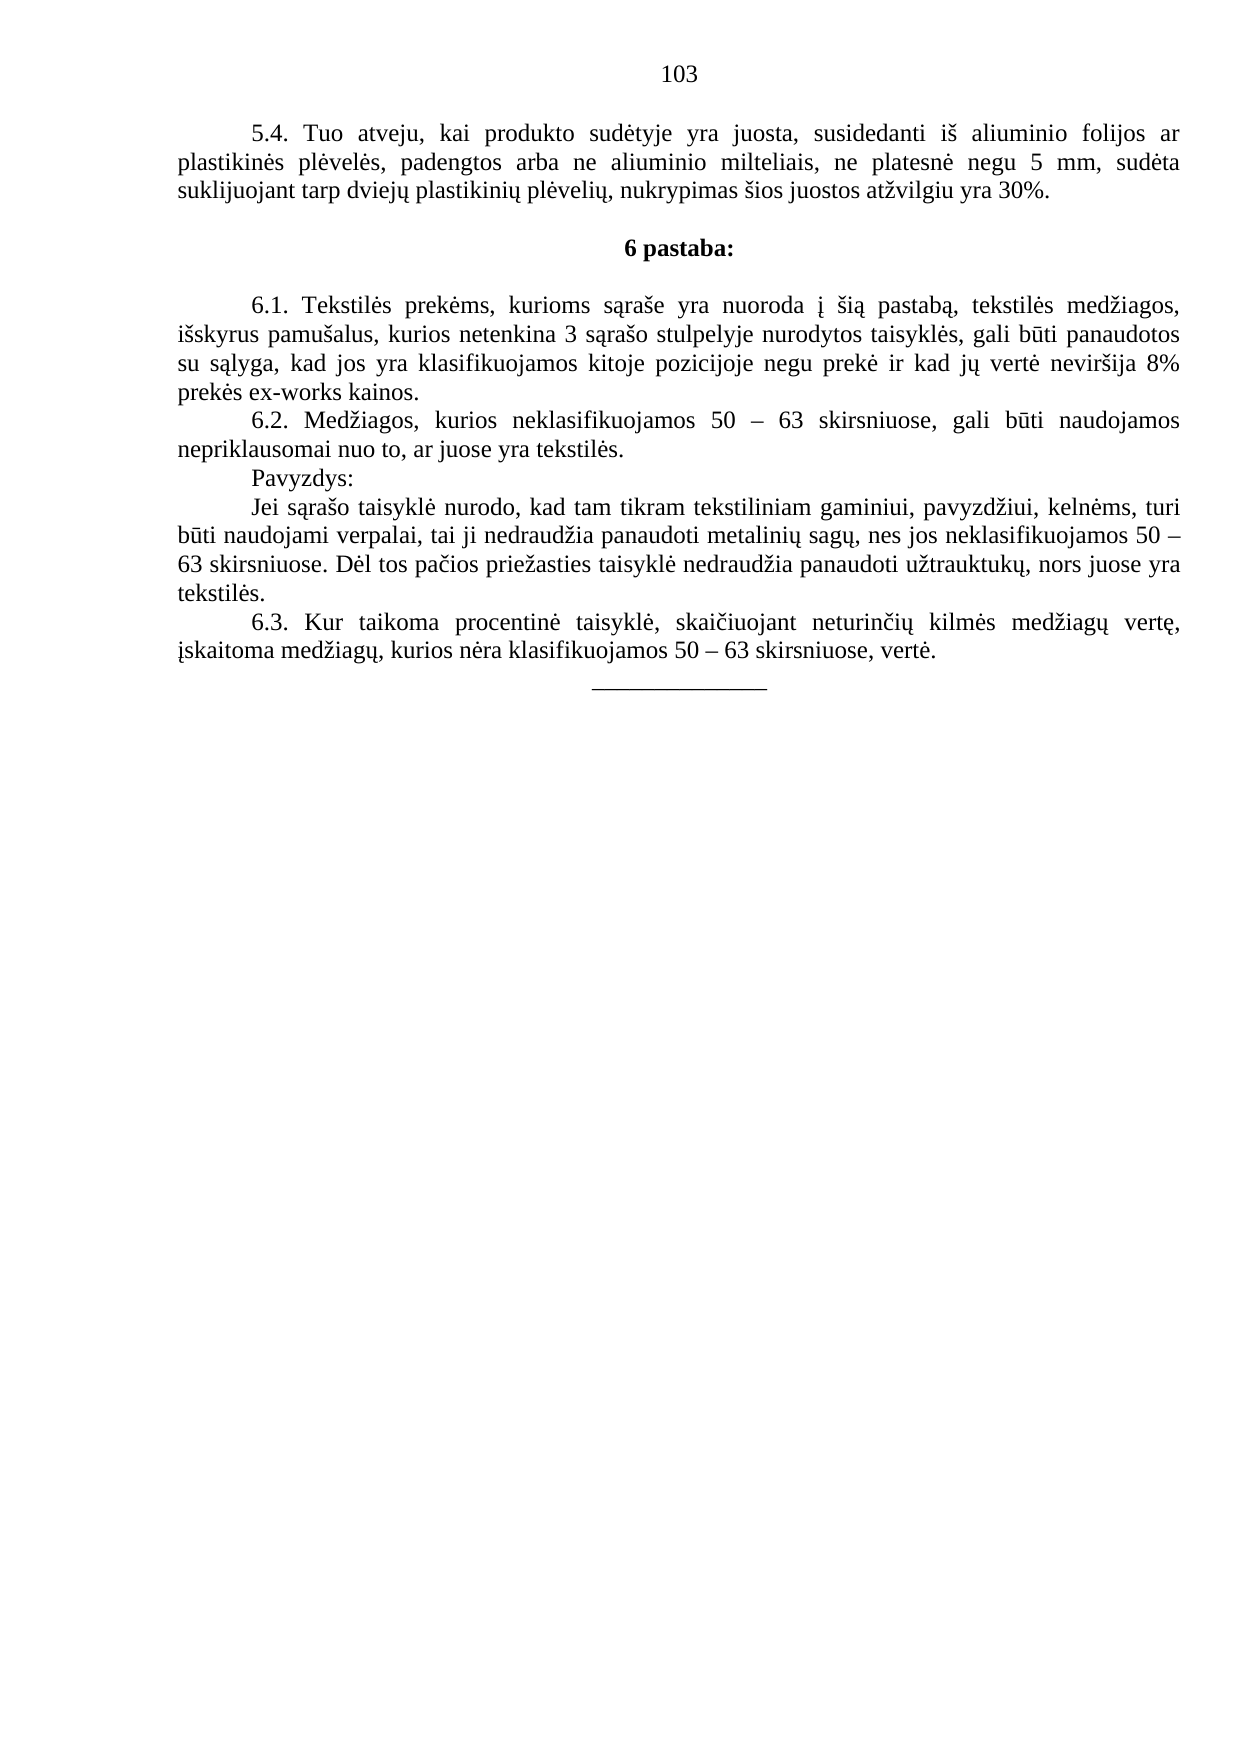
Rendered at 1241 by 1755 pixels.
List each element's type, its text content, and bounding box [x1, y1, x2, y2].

text Jei sąrašo taisyklė nurodo, kad tam tikram tekstiliniam gaminiui, pavyzdžiui, kelnėms, turi būti naudojami verpalai, tai ji nedraudžia panaudoti metalinių sagų, nes jos neklasifikuojamos 50 – 63 skirsniuose. Dėl tos pačios priežasties taisyklė nedraudžia panaudoti užtrauktukų, nors juose yra tekstilės. [177, 492, 1181, 607]
text ______________ [177, 664, 1181, 693]
text 6.2. Medžiagos, kurios neklasifikuojamos 50 – 63 skirsniuose, gali būti naudojamos nepriklausomai nuo to, ar juose yra tekstilės. [177, 406, 1181, 463]
text 6 pastaba: [177, 233, 1181, 262]
text 5.4. Tuo atveju, kai produkto sudėtyje yra juosta, susidedanti iš aliuminio folijos ar plastikinės plėvelės, padengtos arba ne aliuminio milteliais, ne platesnė negu 5 mm, sudėta suklijuojant tarp dviejų plastikinių plėvelių, nukrypimas šios juostos atžvilgiu yra 30%. [177, 118, 1181, 204]
text Pavyzdys: [177, 463, 1181, 492]
text 6.3. Kur taikoma procentinė taisyklė, skaičiuojant neturinčių kilmės medžiagų vertę, įskaitoma medžiagų, kurios nėra klasifikuojamos 50 – 63 skirsniuose, vertė. [177, 607, 1181, 664]
text 6.1. Tekstilės prekėms, kurioms sąraše yra nuoroda į šią pastabą, tekstilės medžiagos, išskyrus pamušalus, kurios netenkina 3 sąrašo stulpelyje nurodytos taisyklės, gali būti panaudotos su sąlyga, kad jos yra klasifikuojamos kitoje pozicijoje negu prekė ir kad jų vertė neviršija 8% prekės ex-works kainos. [177, 291, 1181, 406]
